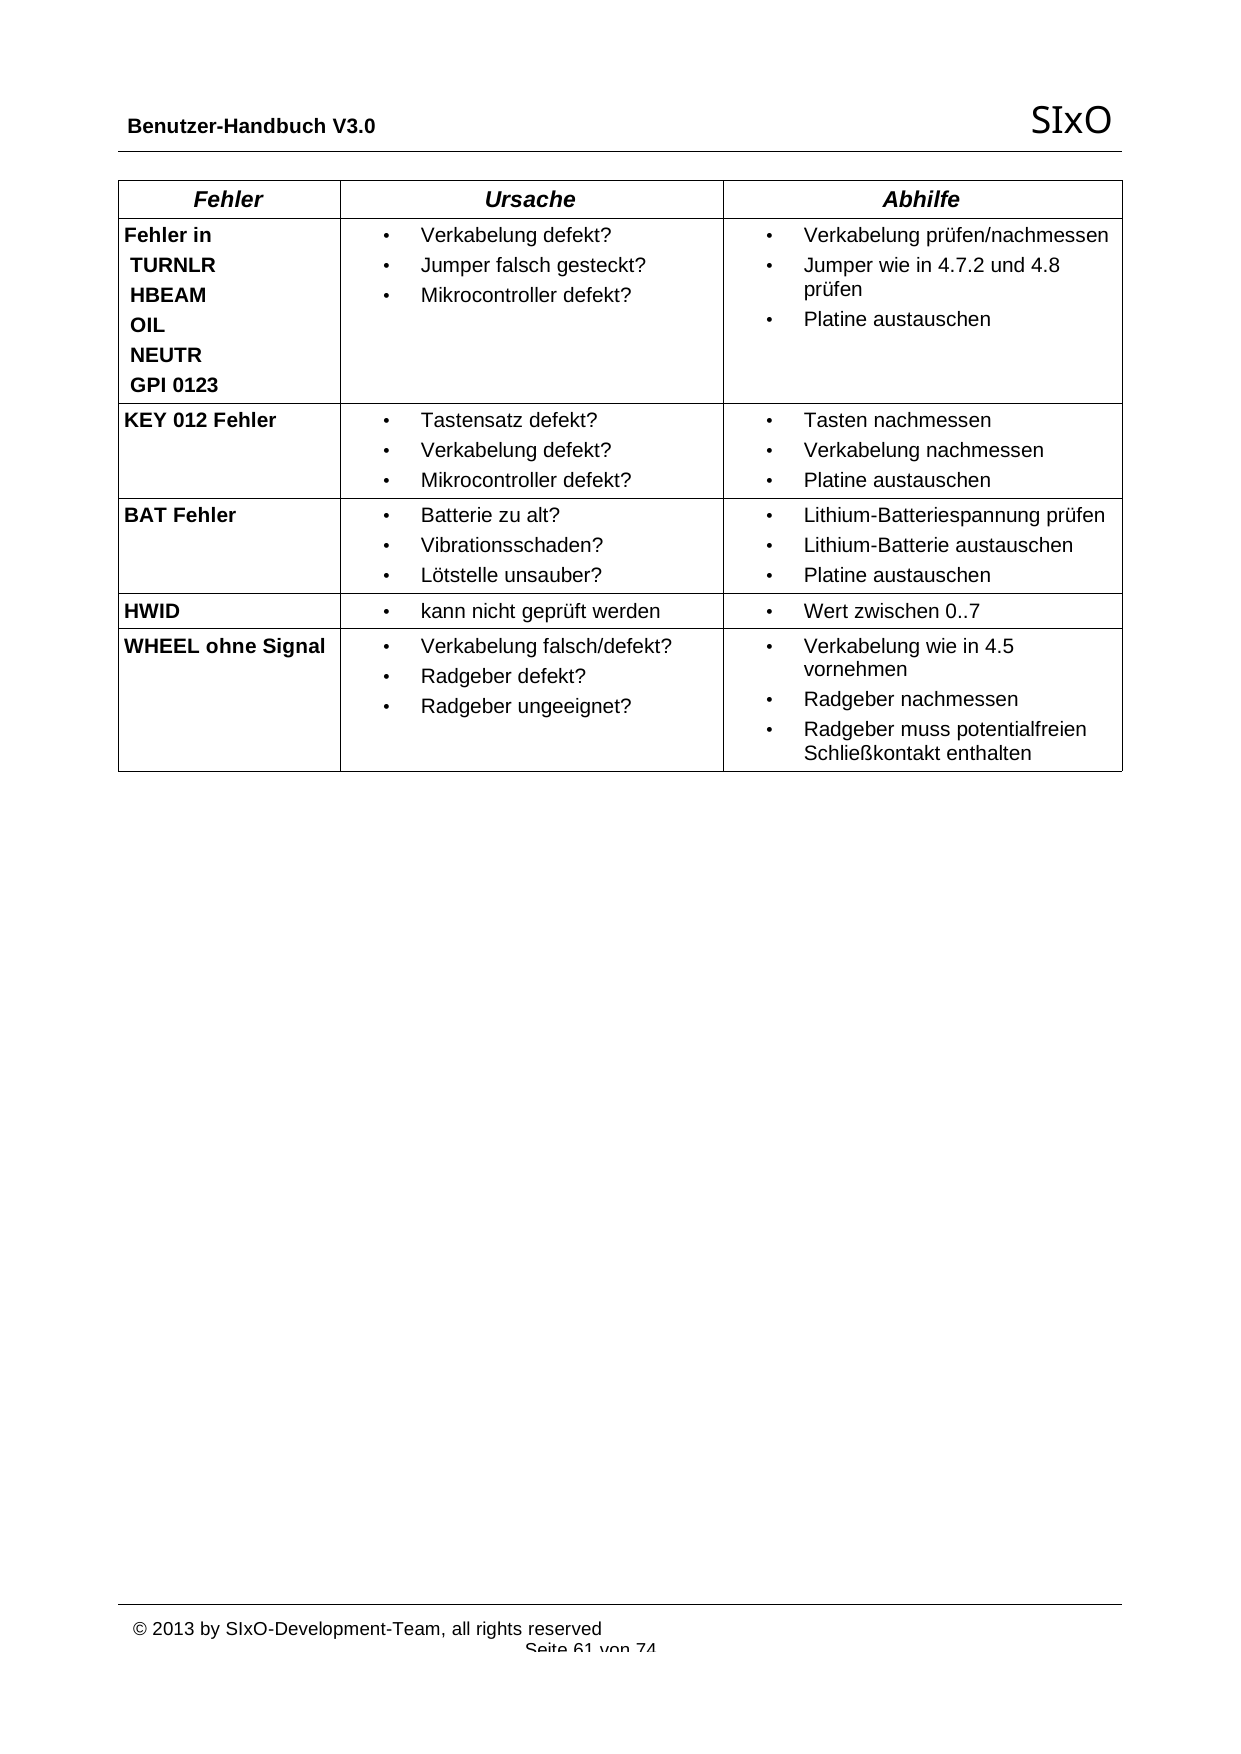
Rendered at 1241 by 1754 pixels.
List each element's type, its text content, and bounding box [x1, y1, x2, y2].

table_cell Tastensatz defekt? Verkabelung defekt? Mikrocontroller defekt? [341, 404, 723, 498]
table_cell Lithium-Batteriespannung prüfen Lithium-Batterie austauschen Platine austauschen [724, 499, 1122, 593]
table_cell Batterie zu alt? Vibrationsschaden? Lötstelle unsauber? [341, 499, 723, 593]
table_cell WHEEL ohne Signal [119, 629, 340, 771]
table_header Ursache [341, 181, 723, 218]
table_cell Verkabelung wie in 4.5 vornehmen Radgeber nachmessen Radgeber muss potentialfreien Schließkontakt enthalten [724, 629, 1122, 771]
table_cell KEY 012 Fehler [119, 404, 340, 498]
table_cell Wert zwischen 0..7 [724, 594, 1122, 628]
table_cell BAT Fehler [119, 499, 340, 593]
table_cell Verkabelung falsch/defekt? Radgeber defekt? Radgeber ungeeignet? [341, 629, 723, 771]
table_cell kann nicht geprüft werden [341, 594, 723, 628]
table_cell Tasten nachmessen Verkabelung nachmessen Platine austauschen [724, 404, 1122, 498]
table_header Fehler [119, 181, 340, 218]
table_cell HWID [119, 594, 340, 628]
table_cell Verkabelung defekt? Jumper falsch gesteckt? Mikrocontroller defekt? [341, 219, 723, 403]
table_cell Fehler in TURNLR HBEAM OIL NEUTR GPI 0123 [119, 219, 340, 403]
table_cell Verkabelung prüfen/nachmessen Jumper wie in 4.7.2 und 4.8 prüfen Platine austauschen [724, 219, 1122, 403]
table_header Abhilfe [724, 181, 1122, 218]
